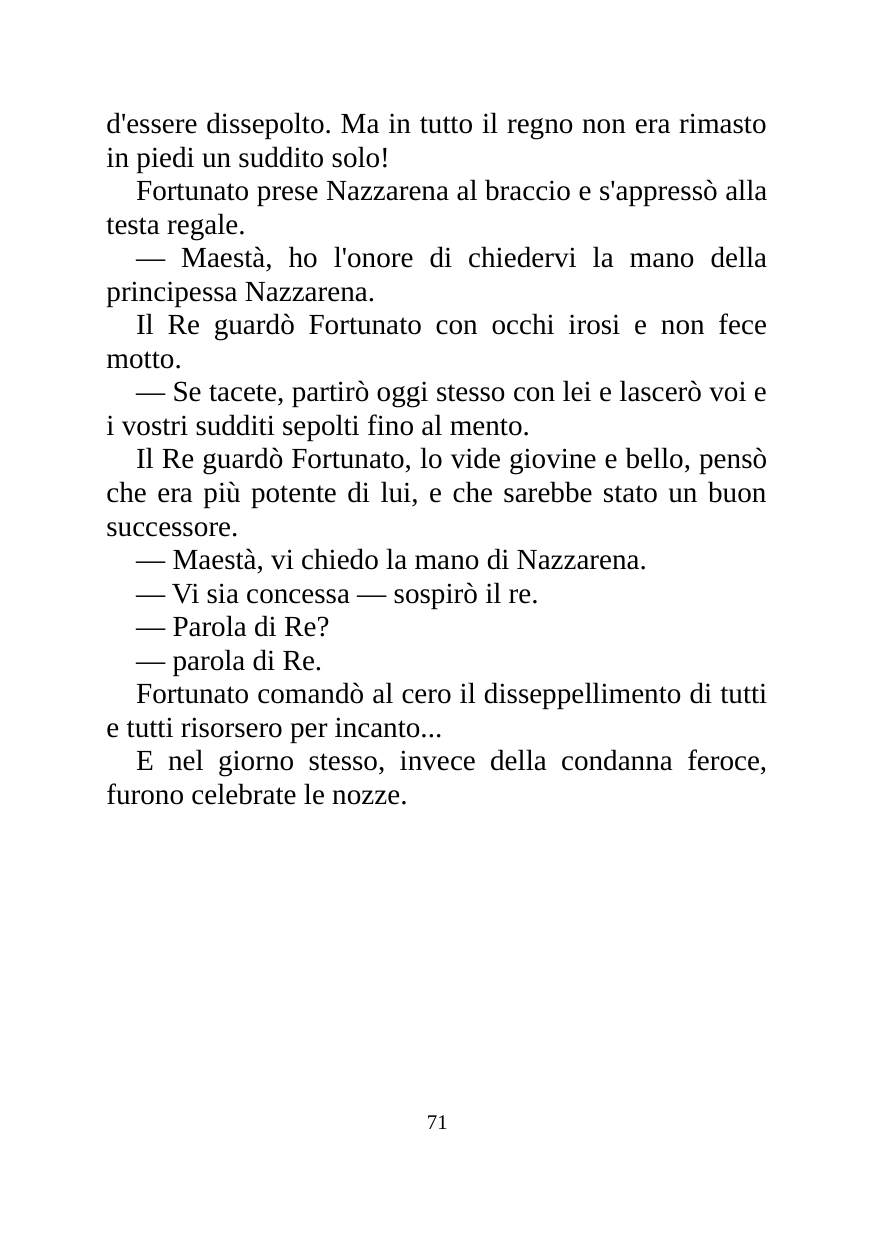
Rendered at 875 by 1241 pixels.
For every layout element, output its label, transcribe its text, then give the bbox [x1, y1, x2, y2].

text E nel giorno stesso, invece della condanna feroce, furono celebrate le nozze. [106, 743, 768, 811]
text Il Re guardò Fortunato con occhi irosi e non fece motto. [106, 307, 768, 374]
text Fortunato prese Nazzarena al braccio e s'appressò alla testa regale. [106, 173, 768, 240]
text d'essere dissepolto. Ma in tutto il regno non era rimasto in piedi un suddito solo! [106, 106, 768, 173]
text — parola di Re. [106, 643, 768, 676]
text Fortunato comandò al cero il disseppellimento di tutti e tutti risorsero per incanto... [106, 676, 768, 743]
text — Se tacete, partirò oggi stesso con lei e lascerò voi e i vostri sudditi sepolti fino al mento. [106, 374, 768, 442]
text — Maestà, ho l'onore di chiedervi la mano della principessa Nazzarena. [106, 240, 768, 307]
text — Parola di Re? [106, 609, 768, 643]
text Il Re guardò Fortunato, lo vide giovine e bello, pensò che era più potente di lui, e che sarebbe stato un buon successore. [106, 442, 768, 542]
text — Maestà, vi chiedo la mano di Nazzarena. [106, 542, 768, 576]
text — Vi sia concessa — sospirò il re. [106, 576, 768, 609]
